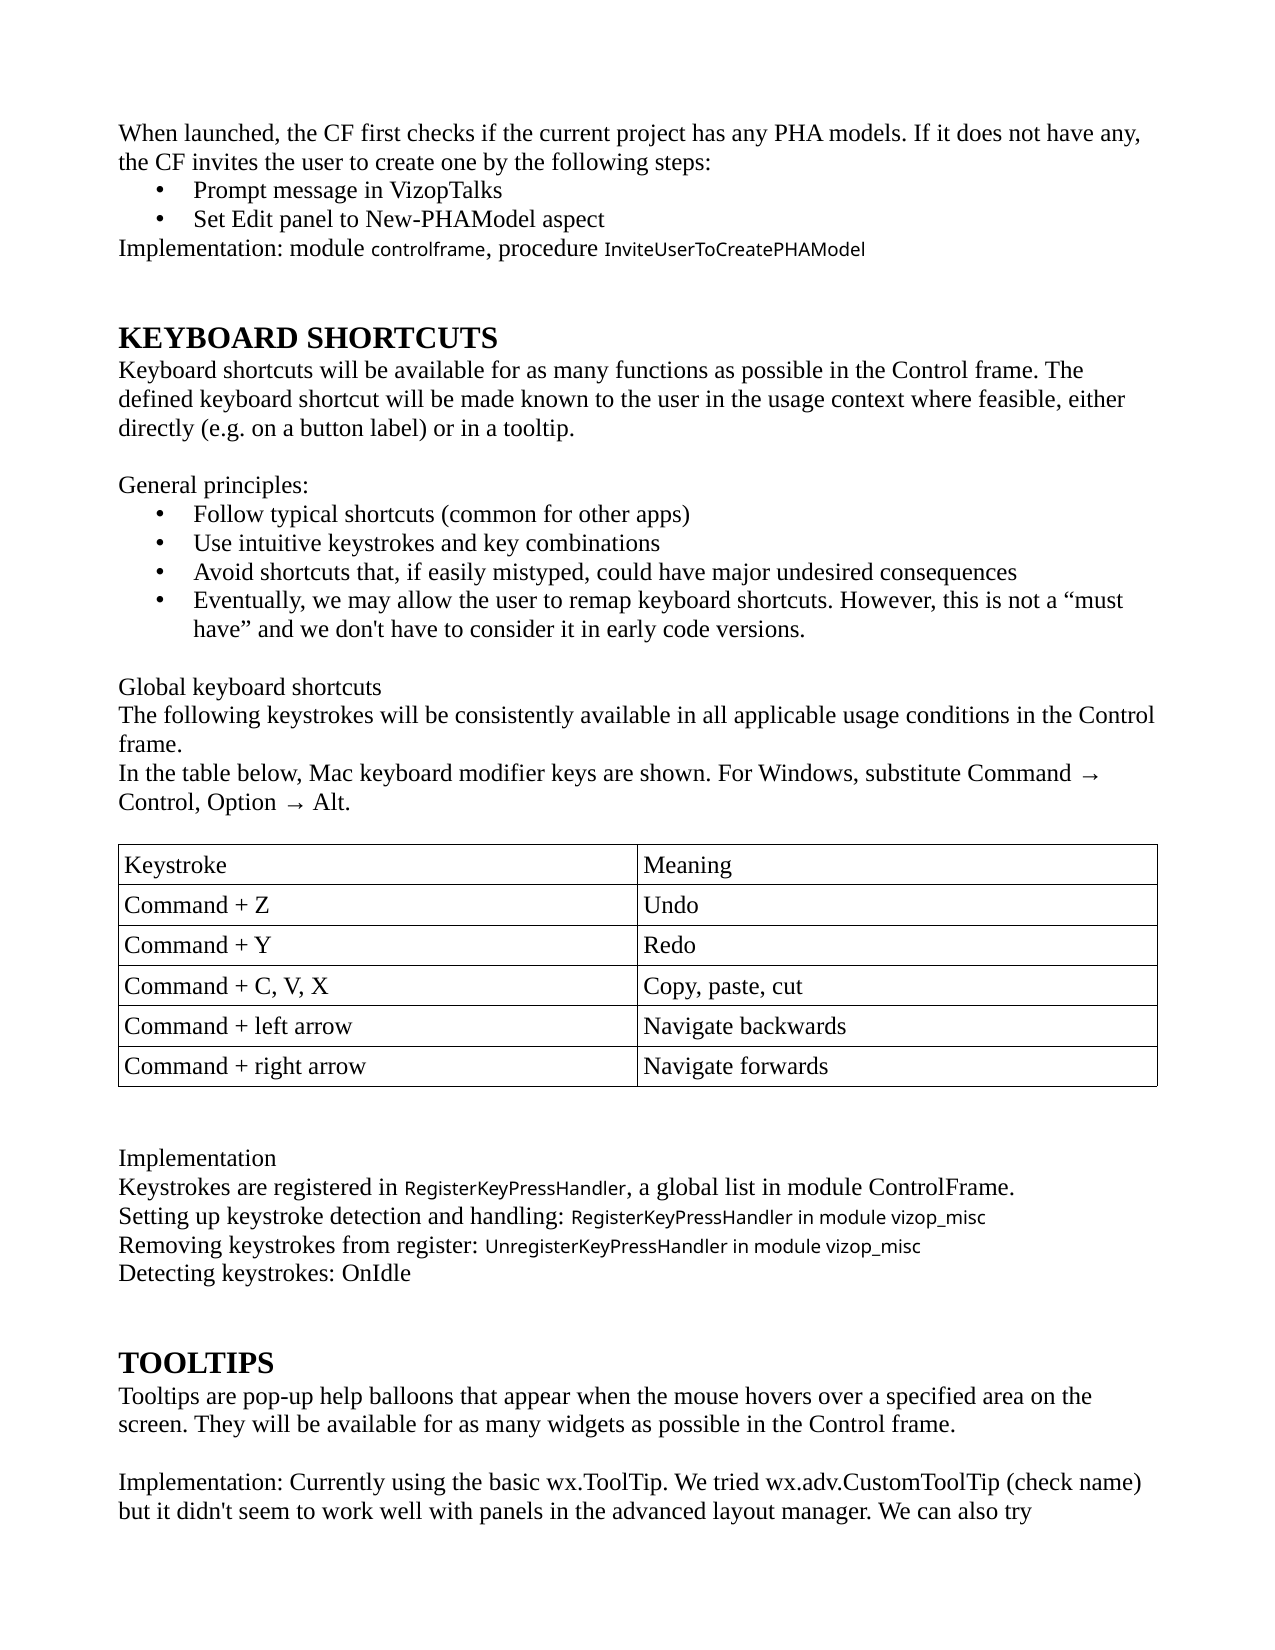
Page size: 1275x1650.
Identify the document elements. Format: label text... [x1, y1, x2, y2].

table_header Keystroke [119, 845, 637, 884]
text The following keystrokes will be consistently available in all applicable usage conditions in the Control frame. [118, 700, 1157, 758]
list Avoid shortcuts that, if easily mistyped, could have major undesired consequences [156, 557, 1157, 585]
list Use intuitive keystrokes and key combinations [156, 528, 1157, 557]
text Global keyboard shortcuts [118, 672, 1157, 700]
text Keystrokes are registered in RegisterKeyPressHandler, a global list in module ControlFrame. [118, 1172, 1157, 1201]
list Prompt message in VizopTalks [156, 176, 1157, 204]
text Keyboard shortcuts will be available for as many functions as possible in the Control frame. The defined keyboard shortcut will be made known to the user in the usage context where feasible, either directly (e.g. on a button label) or in a tooltip. [118, 355, 1157, 442]
table_cell Redo [638, 926, 1157, 965]
text Implementation: Currently using the basic wx.ToolTip. We tried wx.adv.CustomToolTip (check name) but it didn't seem to work well with panels in the advanced layout manager. We can also try [118, 1467, 1157, 1524]
text Implementation: module controlframe, procedure InviteUserToCreatePHAModel [118, 233, 1157, 262]
table_cell Copy, paste, cut [638, 966, 1157, 1005]
text Removing keystrokes from register: UnregisterKeyPressHandler in module vizop_misc [118, 1230, 1157, 1258]
table_cell Navigate backwards [638, 1006, 1157, 1046]
text Implementation [118, 1143, 1157, 1172]
text Setting up keystroke detection and handling: RegisterKeyPressHandler in module vizop_misc [118, 1201, 1157, 1230]
text Detecting keystrokes: OnIdle [118, 1258, 1157, 1287]
table_cell Command + C, V, X [119, 966, 637, 1005]
text In the table below, Mac keyboard modifier keys are shown. For Windows, substitute Command → Control, Option → Alt. [118, 758, 1157, 815]
list Set Edit panel to New-PHAModel aspect [156, 204, 1157, 233]
table_cell Navigate forwards [638, 1047, 1157, 1086]
text TOOLTIPS [118, 1345, 1157, 1381]
text General principles: [118, 470, 1157, 499]
text Tooltips are pop-up help balloons that appear when the mouse hovers over a specified area on the screen. They will be available for as many widgets as possible in the Control frame. [118, 1381, 1157, 1438]
table_cell Command + left arrow [119, 1006, 637, 1046]
table_cell Undo [638, 885, 1157, 925]
text When launched, the CF first checks if the current project has any PHA models. If it does not have any, the CF invites the user to create one by the following steps: [118, 118, 1157, 176]
table_cell Command + right arrow [119, 1047, 637, 1086]
list Follow typical shortcuts (common for other apps) [156, 499, 1157, 528]
table_cell Command + Y [119, 926, 637, 965]
table_header Meaning [638, 845, 1157, 884]
text KEYBOARD SHORTCUTS [118, 319, 1157, 355]
list Eventually, we may allow the user to remap keyboard shortcuts. However, this is not a “must have” and we don't have to consider it in early code versions. [156, 585, 1157, 643]
table_cell Command + Z [119, 885, 637, 925]
